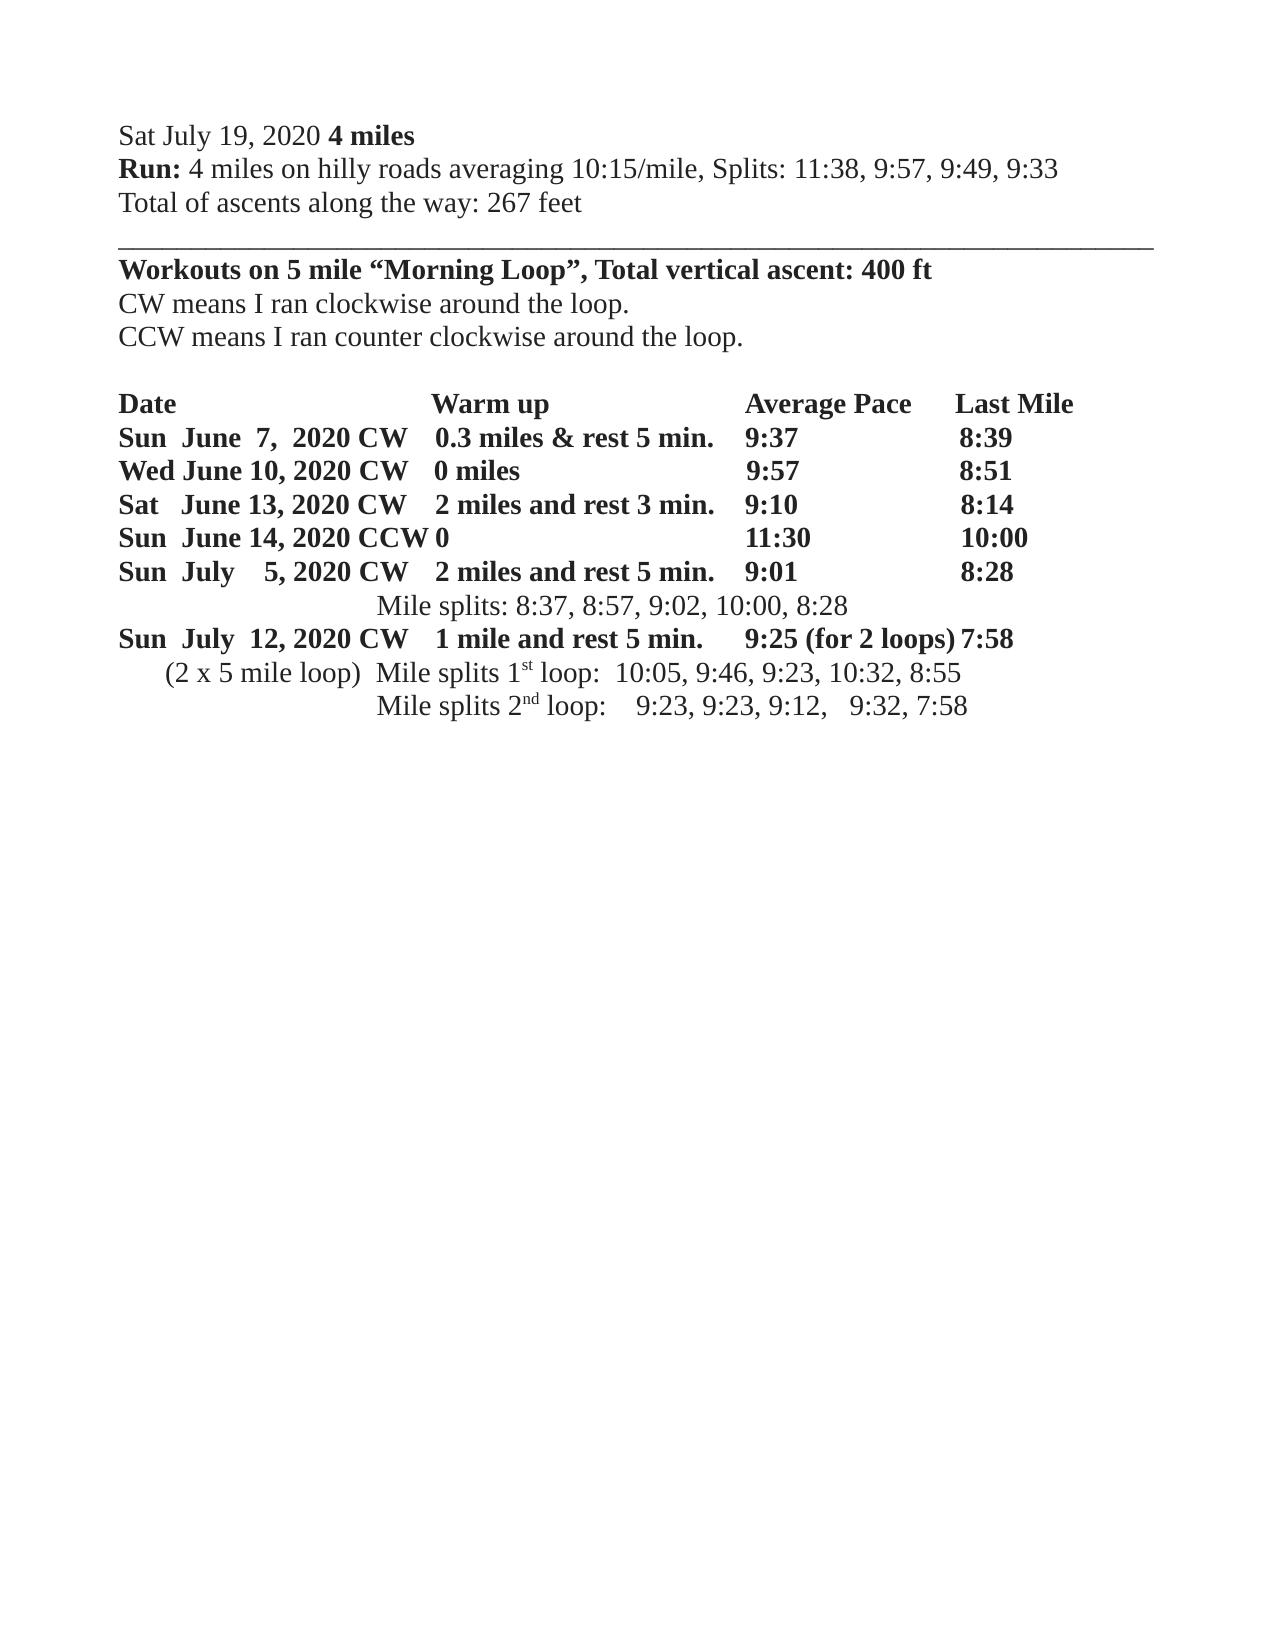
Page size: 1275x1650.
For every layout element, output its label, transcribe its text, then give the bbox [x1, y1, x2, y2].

text Date Warm up Average Pace Last Mile [118, 386, 1161, 420]
text Total of ascents along the way: 267 feet _______________________________________________________________________ [118, 185, 1161, 252]
text Sun July 5, 2020 CW 2 miles and rest 5 min. 9:01 8:28 Mile splits: 8:37, 8:57, 9:02, 10:00, 8:28 Sun July 12, 2020 CW 1 mile and rest 5 min. 9:25 (for 2 loops) 7:58 (2 x 5 mile loop) Mile splits 1st loop: 10:05, 9:46, 9:23, 10:32, 8:55 [118, 554, 1161, 688]
text Wed June 10, 2020 CW 0 miles 9:57 8:51 [118, 453, 1161, 487]
text Run: 4 miles on hilly roads averaging 10:15/mile, Splits: 11:38, 9:57, 9:49, 9:33 [118, 152, 1161, 185]
text Sun June 7, 2020 CW 0.3 miles & rest 5 min. 9:37 8:39 [118, 420, 1161, 453]
text Workouts on 5 mile “Morning Loop”, Total vertical ascent: 400 ft [118, 252, 1161, 286]
text Sun June 14, 2020 CCW 0 11:30 10:00 [118, 521, 1161, 554]
text CW means I ran clockwise around the loop. [118, 286, 1161, 319]
text Sat July 19, 2020 4 miles [118, 118, 1161, 152]
text Sat June 13, 2020 CW 2 miles and rest 3 min. 9:10 8:14 [118, 487, 1161, 521]
text CCW means I ran counter clockwise around the loop. [118, 319, 1161, 353]
text Mile splits 2nd loop: 9:23, 9:23, 9:12, 9:32, 7:58 [118, 688, 1161, 722]
